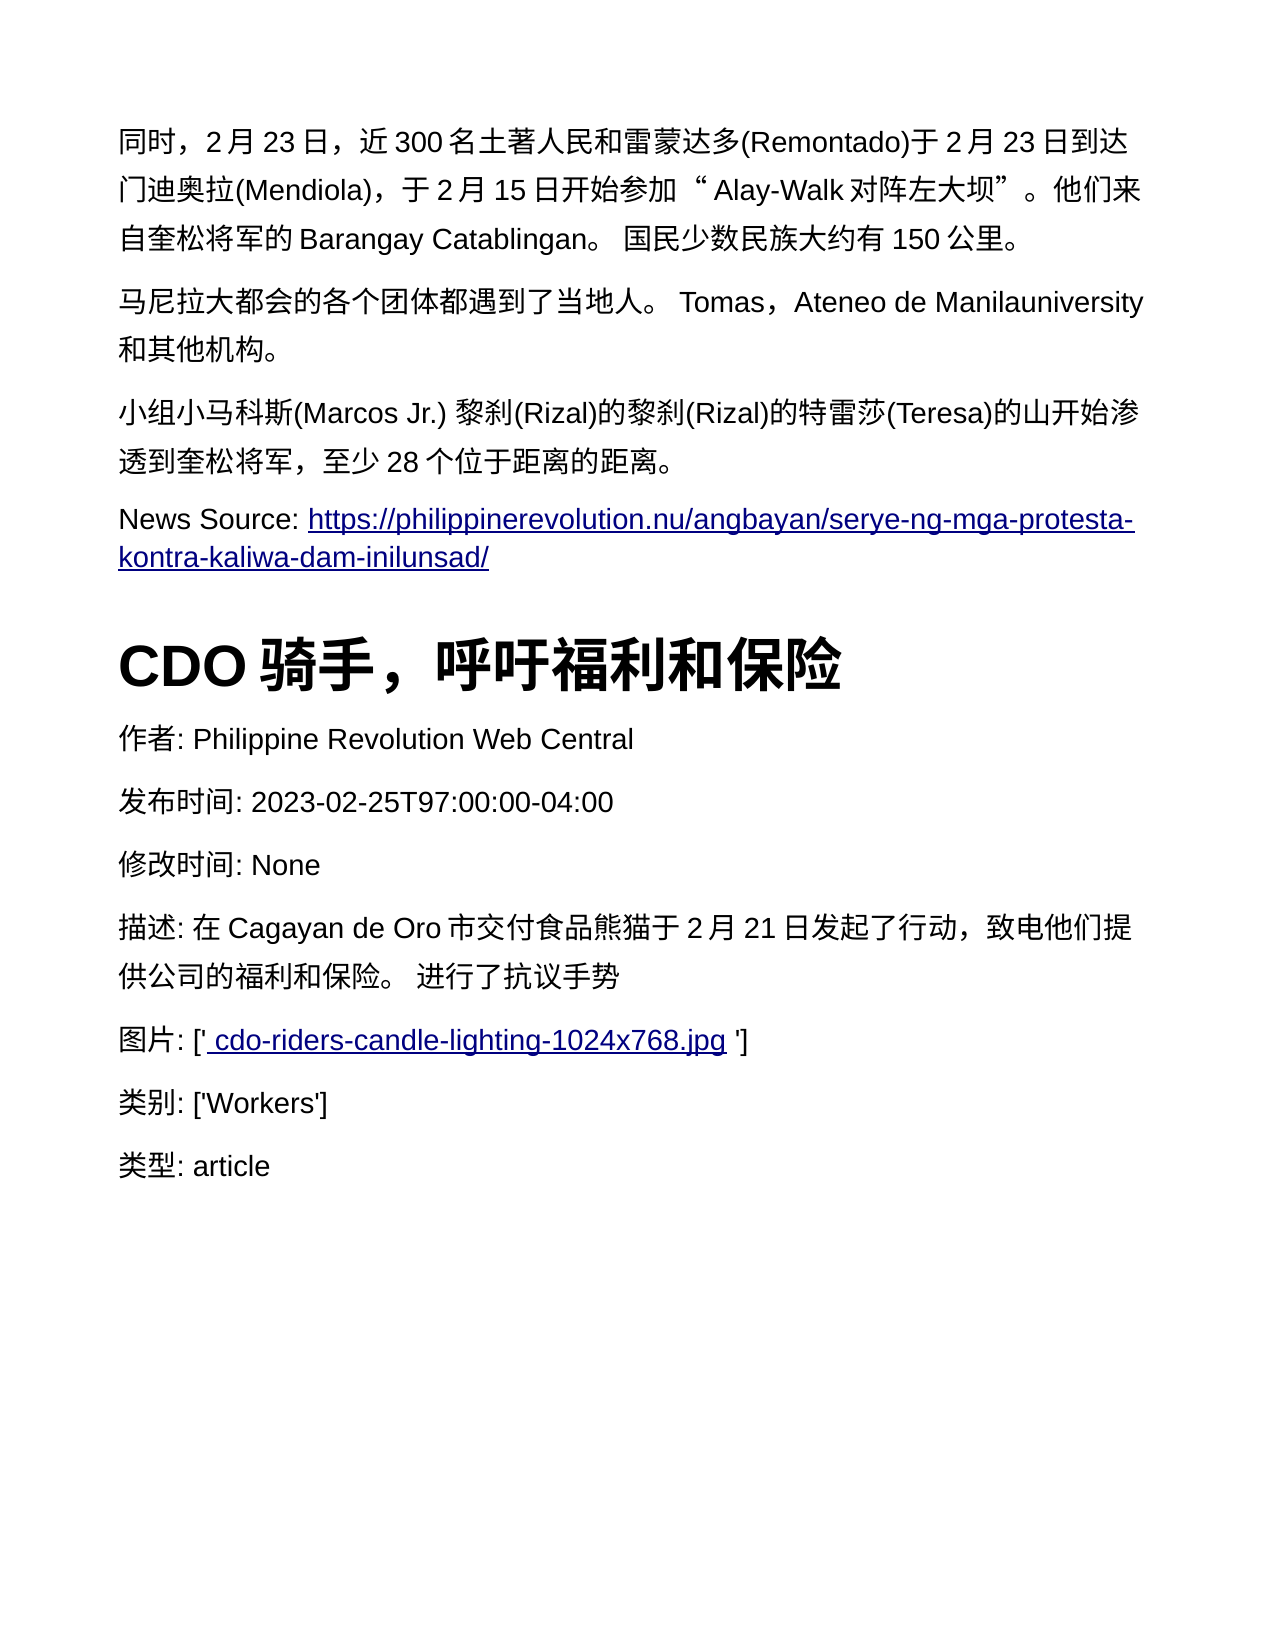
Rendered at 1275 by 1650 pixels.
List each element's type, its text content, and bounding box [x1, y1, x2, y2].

text 作者: Philippine Revolution Web Central [118, 715, 1157, 758]
text 类型: article [118, 1143, 1157, 1185]
text 同时，2月23日，近300名土著人民和雷蒙达多(Remontado)于2月23日到达门迪奥拉(Mendiola)，于2月15日开始参加“ Alay-Walk对阵左大坝”。他们来自奎松将军的Barangay Catablingan。 国民少数民族大约有150公里。 [118, 118, 1157, 257]
subtitle CDO骑手，呼吁福利和保险 [118, 618, 1157, 703]
text News Source: https://philippinerevolution.nu/angbayan/serye-ng-mga-protesta-kontra-kaliwa-dam-inilunsad/ [118, 502, 1157, 574]
text 修改时间: None [118, 842, 1157, 884]
text 描述: 在Cagayan de Oro市交付食品熊猫于2月21日发起了行动，致电他们提供公司的福利和保险。 进行了抗议手势 [118, 905, 1157, 996]
text 类别: ['Workers'] [118, 1079, 1157, 1122]
text 小组小马科斯(Marcos Jr.) 黎刹(Rizal)的黎刹(Rizal)的特雷莎(Teresa)的山开始渗透到奎松将军，至少28个位于距离的距离。 [118, 390, 1157, 481]
text 发布时间: 2023-02-25T97:00:00-04:00 [118, 778, 1157, 821]
text 马尼拉大都会的各个团体都遇到了当地人。 Tomas，Ateneo de Manilauniversity和其他机构。 [118, 278, 1157, 369]
text 图片: [' cdo-riders-candle-lighting-1024x768.jpg '] [118, 1016, 1157, 1059]
